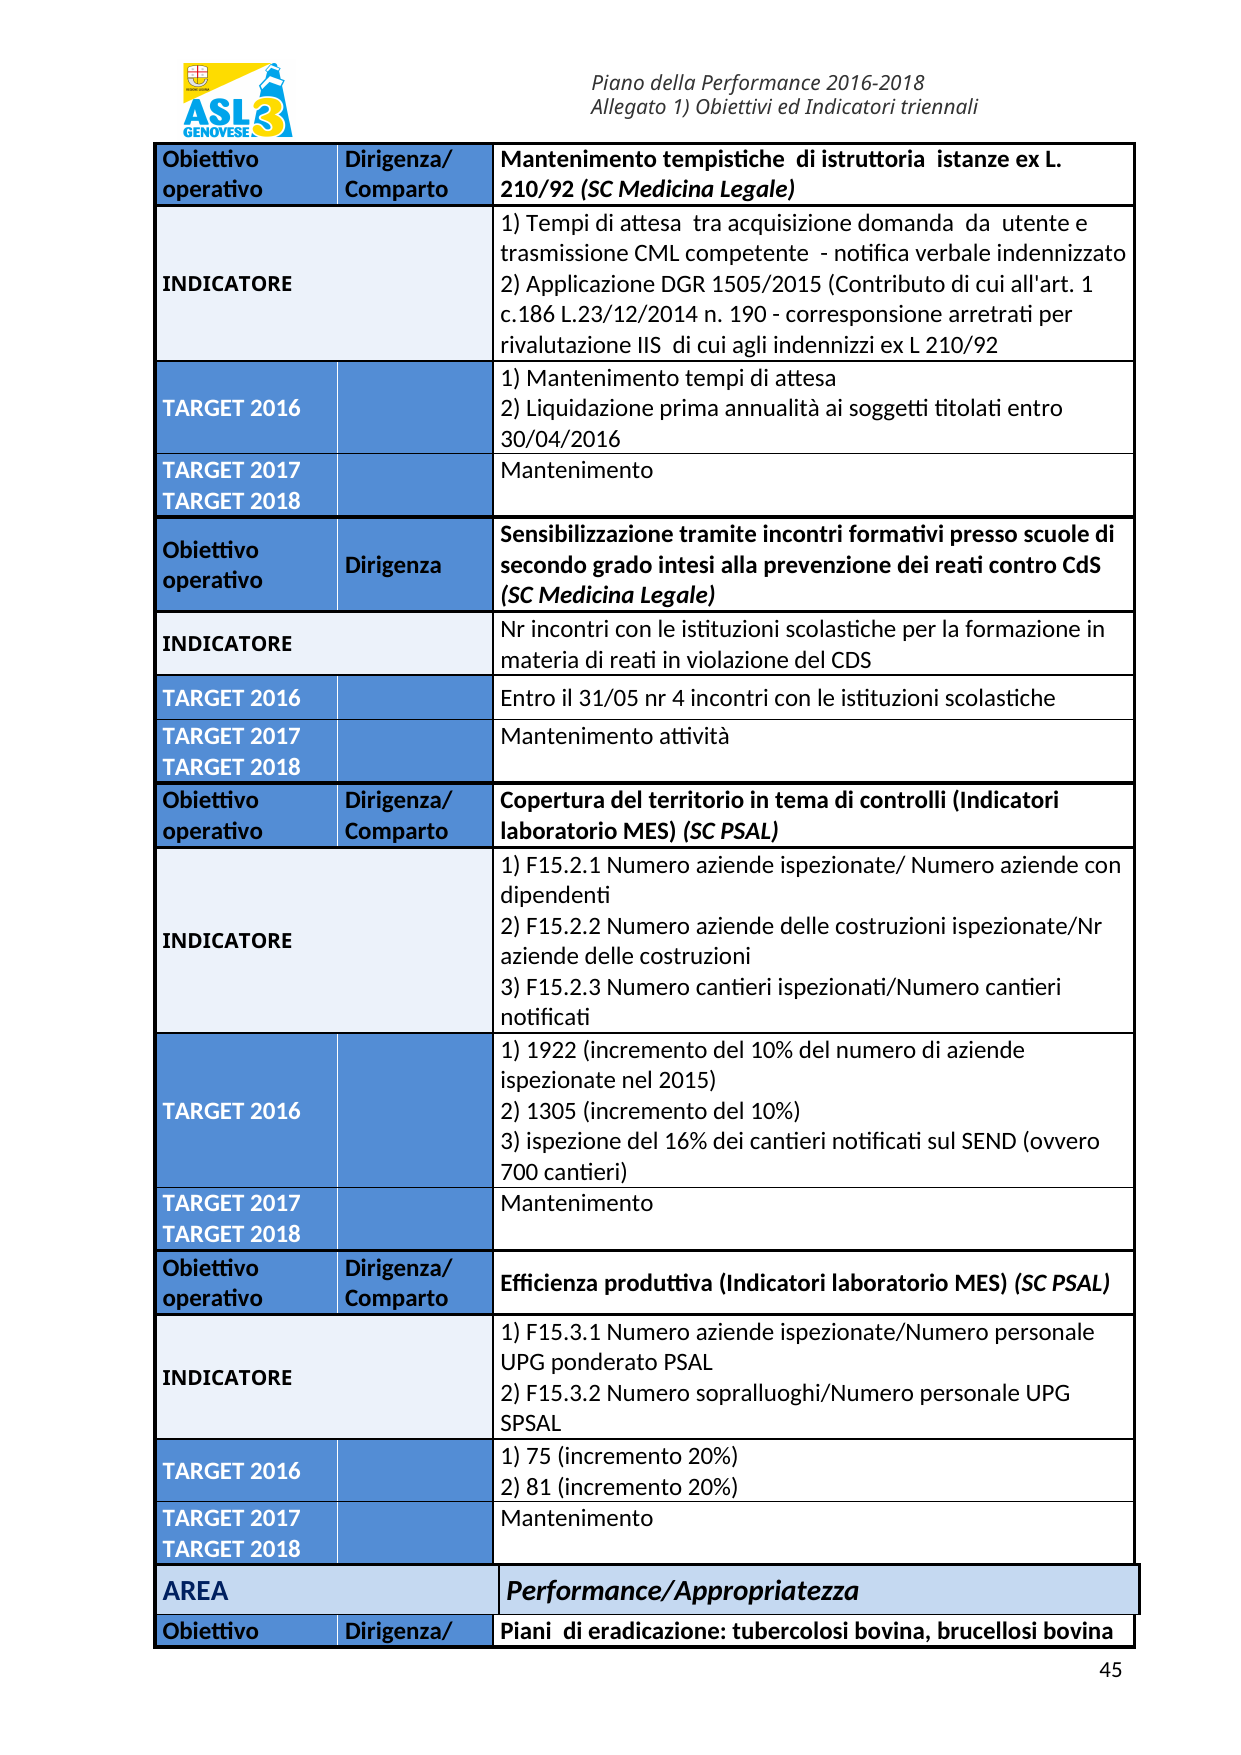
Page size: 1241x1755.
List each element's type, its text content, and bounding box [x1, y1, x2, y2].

table_cell Performance/Appropriatezza [500, 1566, 1138, 1614]
table_cell [338, 676, 492, 719]
table_cell Dirigenza/ Comparto [338, 785, 492, 846]
table_cell Sensibilizzazione tramite incontri formativi presso scuole di secondo grado intesi alla prevenzione dei reati contro CdS (SC Medicina Legale) [494, 519, 1133, 610]
table_cell Mantenimento [494, 454, 1133, 485]
table_cell 1) F15.3.1 Numero aziende ispezionate/Numero personale UPG ponderato PSAL 2) F15.3.2 Numero sopralluoghi/Numero personale UPG SPSAL [494, 1316, 1133, 1438]
table_cell TARGET 2016 [157, 1034, 337, 1187]
table_cell Piani di eradicazione: tubercolosi bovina, brucellosi bovina [494, 1615, 1133, 1645]
table_cell INDICATORE [157, 1316, 492, 1438]
table_cell TARGET 2017 [157, 1188, 337, 1218]
table_cell TARGET 2018 [157, 485, 337, 515]
table_cell [338, 1440, 492, 1501]
table_cell TARGET 2016 [157, 362, 337, 453]
table_cell [338, 362, 492, 453]
table_cell INDICATORE [157, 613, 492, 674]
table_cell Mantenimento [494, 1188, 1133, 1218]
table_cell Efficienza produttiva (Indicatori laboratorio MES) (SC PSAL) [494, 1252, 1133, 1313]
table_cell Dirigenza [338, 519, 492, 610]
table_cell Entro il 31/05 nr 4 incontri con le istituzioni scolastiche [494, 676, 1133, 719]
table_cell 1) 75 (incremento 20%) 2) 81 (incremento 20%) [494, 1440, 1133, 1501]
table_cell Mantenimento attività [494, 720, 1133, 751]
table_cell Obiettivo operativo [157, 145, 337, 204]
table_cell TARGET 2018 [157, 751, 337, 781]
table_cell 1) 1922 (incremento del 10% del numero di aziende ispezionate nel 2015) 2) 1305 (incremento del 10%) 3) ispezione del 16% dei cantieri notificati sul SEND (ovvero 700 cantieri) [494, 1034, 1133, 1187]
table_cell [338, 1533, 492, 1563]
table_cell [338, 1034, 492, 1187]
table_cell Mantenimento [494, 1502, 1133, 1533]
table_cell [338, 1502, 492, 1533]
table_cell [494, 1533, 1133, 1563]
table_cell TARGET 2017 [157, 454, 337, 485]
table_cell AREA [157, 1566, 498, 1614]
table_cell [494, 1218, 1133, 1249]
table_cell [338, 751, 492, 781]
table_cell Dirigenza/ Comparto [338, 145, 492, 204]
table_cell Dirigenza/ [338, 1615, 492, 1645]
table_cell 1) Tempi di attesa tra acquisizione domanda da utente e trasmissione CML competente - notifica verbale indennizzato 2) Applicazione DGR 1505/2015 (Contributo di cui all'art. 1 c.186 L.23/12/2014 n. 190 - corresponsione arretrati per rivalutazione IIS di cui agli indennizzi ex L 210/92 [494, 207, 1133, 360]
table_cell Copertura del territorio in tema di controlli (Indicatori laboratorio MES) (SC PSAL) [494, 785, 1133, 846]
table_cell [494, 751, 1133, 781]
table_cell Mantenimento tempistiche di istruttoria istanze ex L. 210/92 (SC Medicina Legale) [494, 145, 1133, 204]
table_cell TARGET 2018 [157, 1218, 337, 1249]
table_cell [338, 454, 492, 485]
table_cell Obiettivo operativo [157, 785, 337, 846]
table_cell [338, 1218, 492, 1249]
table_cell Obiettivo operativo [157, 1252, 337, 1313]
table_cell TARGET 2018 [157, 1533, 337, 1563]
table_cell INDICATORE [157, 207, 492, 360]
table_cell TARGET 2016 [157, 1440, 337, 1501]
table_cell TARGET 2017 [157, 1502, 337, 1533]
table_cell Obiettivo [157, 1615, 337, 1645]
table_cell [338, 1188, 492, 1218]
table_cell 1) Mantenimento tempi di attesa 2) Liquidazione prima annualità ai soggetti titolati entro 30/04/2016 [494, 362, 1133, 453]
table_cell INDICATORE [157, 849, 492, 1032]
table_cell TARGET 2017 [157, 720, 337, 751]
table_cell TARGET 2016 [157, 676, 337, 719]
table_cell Dirigenza/ Comparto [338, 1252, 492, 1313]
table_cell [338, 720, 492, 751]
table_cell Nr incontri con le istituzioni scolastiche per la formazione in materia di reati in violazione del CDS [494, 613, 1133, 674]
table_cell Obiettivo operativo [157, 519, 337, 610]
table_cell 1) F15.2.1 Numero aziende ispezionate/ Numero aziende con dipendenti 2) F15.2.2 Numero aziende delle costruzioni ispezionate/Nr aziende delle costruzioni 3) F15.2.3 Numero cantieri ispezionati/Numero cantieri notificati [494, 849, 1133, 1032]
table_cell [494, 485, 1133, 515]
table_cell [338, 485, 492, 515]
